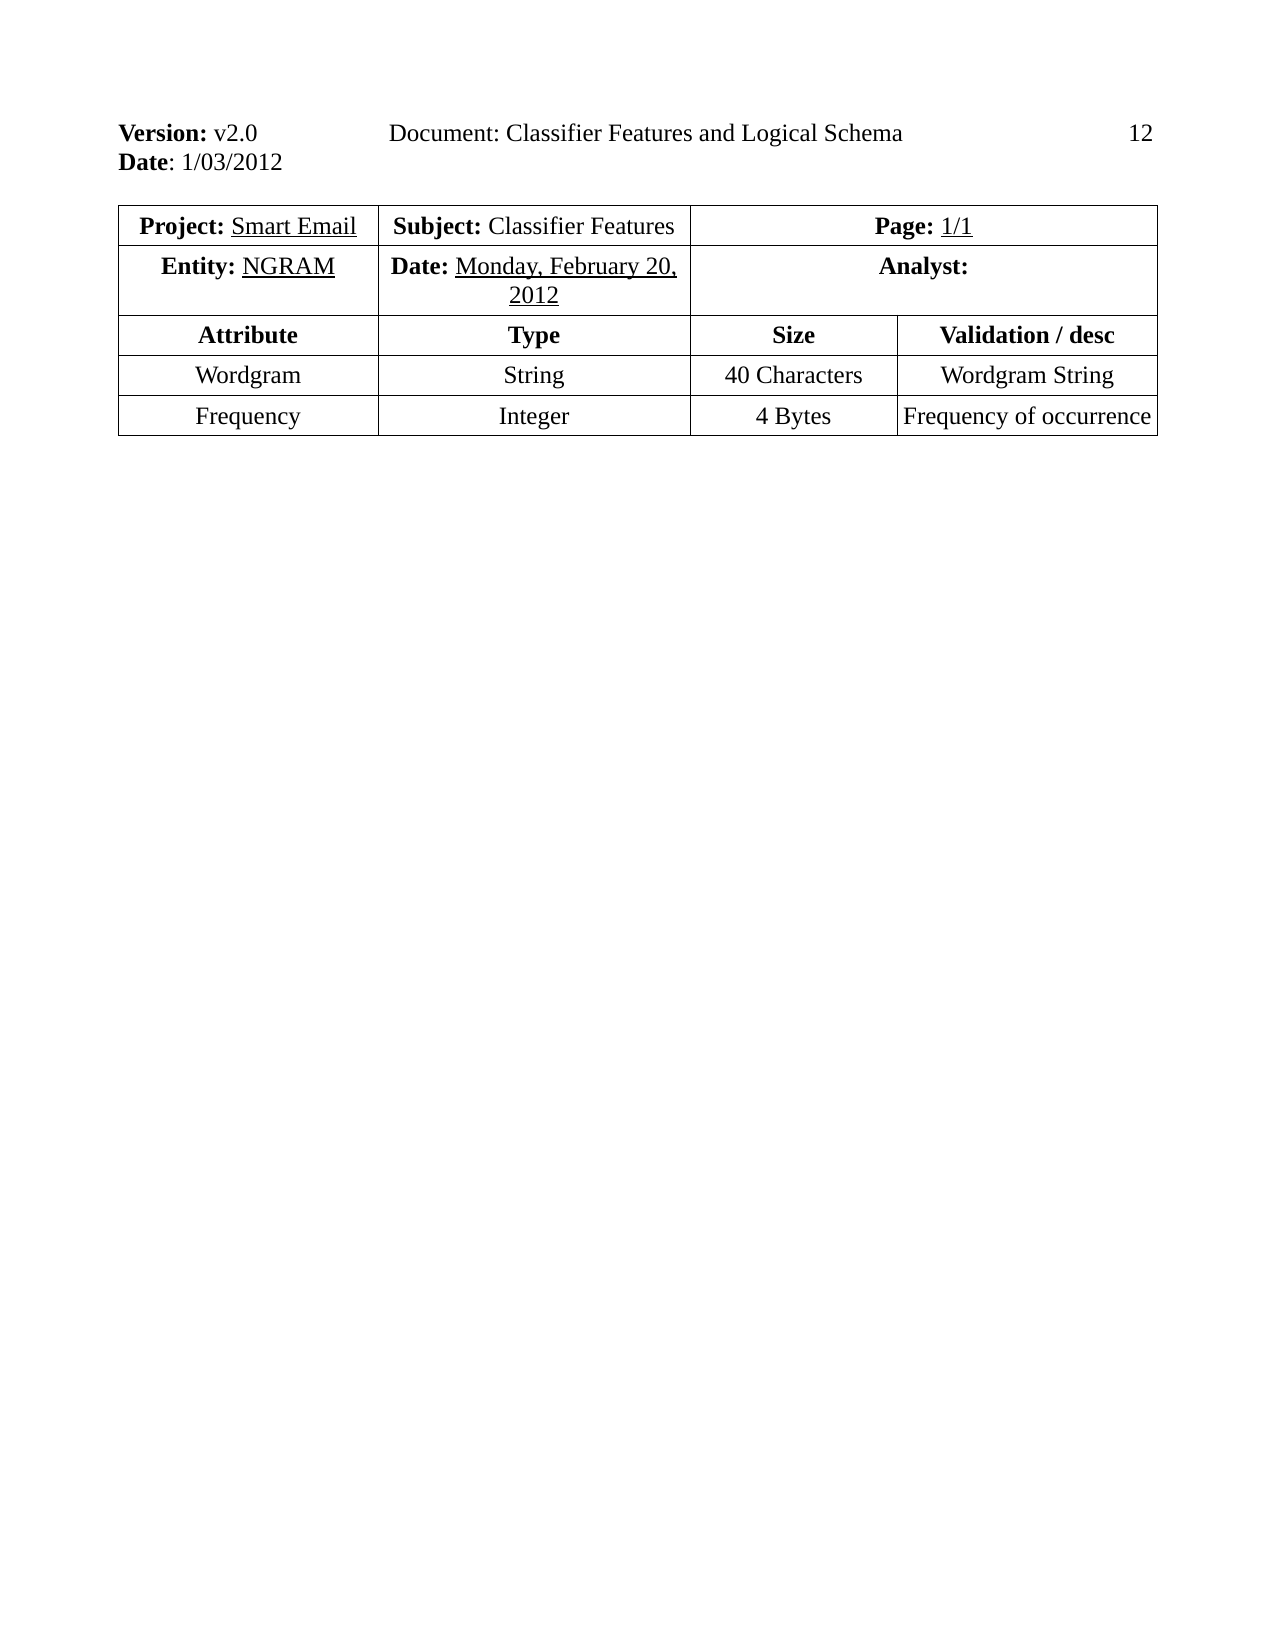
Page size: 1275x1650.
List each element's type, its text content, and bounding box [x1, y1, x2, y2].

table_cell Frequency of occurrence [898, 396, 1157, 435]
table_cell Integer [379, 396, 690, 435]
table_cell 4 Bytes [691, 396, 897, 435]
table_cell 40 Characters [691, 356, 897, 395]
table_cell String [379, 356, 690, 395]
table_cell Frequency [119, 396, 378, 435]
table_cell Type [379, 316, 690, 355]
table_cell Size [691, 316, 897, 355]
table_header Project: Smart Email [119, 206, 378, 245]
table_cell Attribute [119, 316, 378, 355]
table_header Page: 1/1 [691, 206, 1157, 245]
table_cell Wordgram String [898, 356, 1157, 395]
table_cell Wordgram [119, 356, 378, 395]
table_cell Date: Monday, February 20, 2012 [379, 246, 690, 314]
table_header Subject: Classifier Features [379, 206, 690, 245]
table_cell Analyst: [691, 246, 1157, 314]
table_cell Entity: NGRAM [119, 246, 378, 314]
table_cell Validation / desc [898, 316, 1157, 355]
